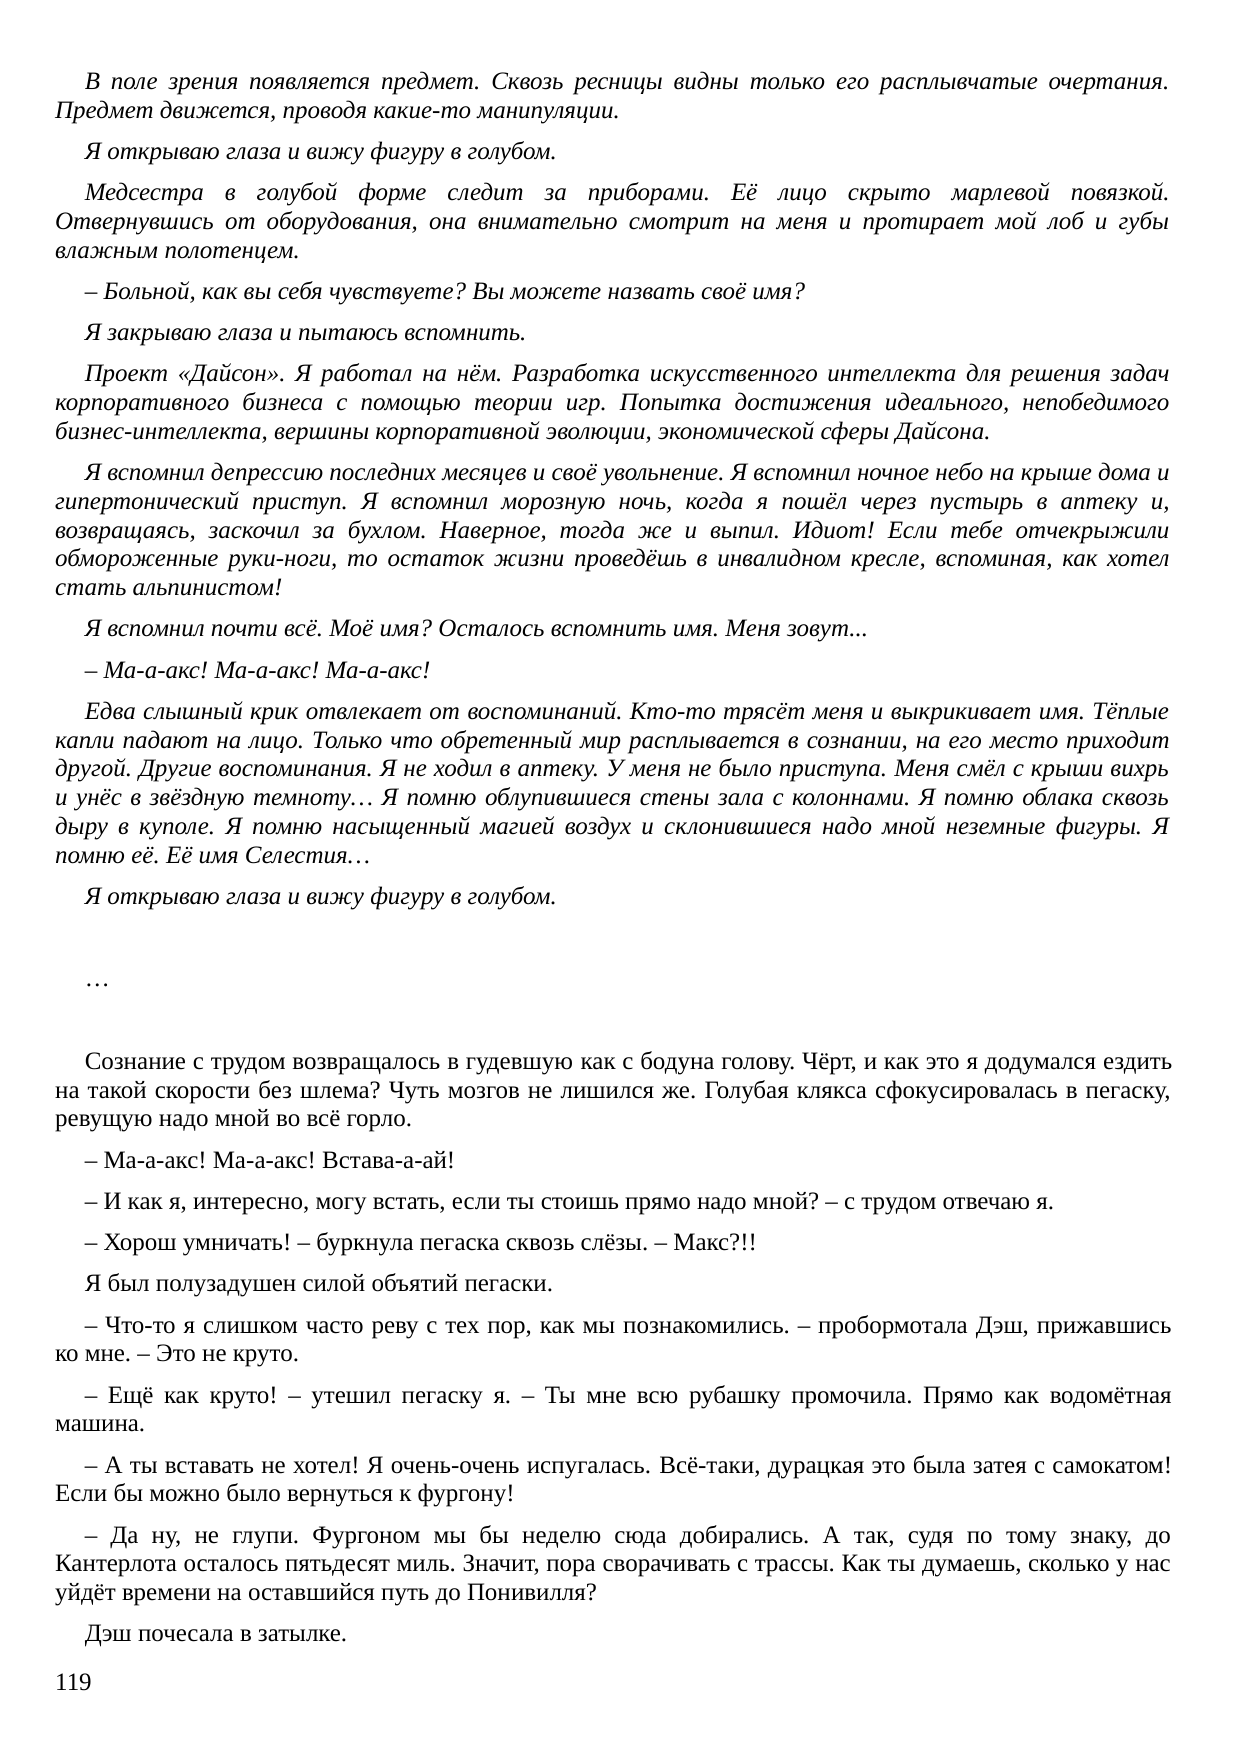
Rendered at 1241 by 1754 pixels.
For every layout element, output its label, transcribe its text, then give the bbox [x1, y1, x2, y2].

text Я закрываю глаза и пытаюсь вспомнить. [55, 317, 1173, 346]
text – Ма-а-акс! Ма-а-акс! Встава-а-ай! [55, 1145, 1173, 1173]
text – Хорош умничать! – буркнула пегаска сквозь слёзы. – Макс?!! [55, 1227, 1173, 1256]
text – Больной, как вы себя чувствуете? Вы можете назвать своё имя? [55, 276, 1173, 305]
text Я был полузадушен силой объятий пегаски. [55, 1268, 1173, 1297]
text Я открываю глаза и вижу фигуру в голубом. [55, 881, 1173, 910]
text – И как я, интересно, могу встать, если ты стоишь прямо надо мной? – с трудом отвечаю я. [55, 1186, 1173, 1215]
text Я вспомнил депрессию последних месяцев и своё увольнение. Я вспомнил ночное небо на крыше дома и гипертонический приступ. Я вспомнил морозную ночь, когда я пошёл через пустырь в аптеку и, возвращаясь, заскочил за бухлом. Наверное, тогда же и выпил. Идиот! Если тебе отчекрыжили обмороженные руки-ноги, то остаток жизни проведёшь в инвалидном кресле, вспоминая, как хотел стать альпинистом! [55, 457, 1173, 601]
text Я вспомнил почти всё. Моё имя? Осталось вспомнить имя. Меня зовут... [55, 613, 1173, 642]
text – Ещё как круто! – утешил пегаску я. – Ты мне всю рубашку промочила. Прямо как водомётная машина. [55, 1380, 1173, 1437]
text Едва слышный крик отвлекает от воспоминаний. Кто-то трясёт меня и выкрикивает имя. Тёплые капли падают на лицо. Только что обретенный мир расплывается в сознании, на его место приходит другой. Другие воспоминания. Я не ходил в аптеку. У меня не было приступа. Меня смёл с крыши вихрь и унёс в звёздную темноту… Я помню облупившиеся стены зала с колоннами. Я помню облака сквозь дыру в куполе. Я помню насыщенный магией воздух и склонившиеся надо мной неземные фигуры. Я помню её. Её имя Селестия… [55, 696, 1173, 868]
text … [55, 963, 1173, 992]
text Проект «Дайсон». Я работал на нём. Разработка искусственного интеллекта для решения задач корпоративного бизнеса с помощью теории игр. Попытка достижения идеального, непобедимого бизнес-интеллекта, вершины корпоративной эволюции, экономической сферы Дайсона. [55, 358, 1173, 445]
text Я открываю глаза и вижу фигуру в голубом. [55, 136, 1173, 165]
text – А ты вставать не хотел! Я очень-очень испугалась. Всё-таки, дурацкая это была затея с самокатом! Если бы можно было вернуться к фургону! [55, 1450, 1173, 1507]
text В поле зрения появляется предмет. Сквозь ресницы видны только его расплывчатые очертания. Предмет движется, проводя какие-то манипуляции. [55, 66, 1173, 123]
text Дэш почесала в затылке. [55, 1618, 1173, 1647]
text – Что-то я слишком часто реву с тех пор, как мы познакомились. – пробормотала Дэш, прижавшись ко мне. – Это не круто. [55, 1310, 1173, 1367]
text Сознание с трудом возвращалось в гудевшую как с бодуна голову. Чёрт, и как это я додумался ездить на такой скорости без шлема? Чуть мозгов не лишился же. Голубая клякса сфокусировалась в пегаску, ревущую надо мной во всё горло. [55, 1046, 1173, 1132]
text Медсестра в голубой форме следит за приборами. Её лицо скрыто марлевой повязкой. Отвернувшись от оборудования, она внимательно смотрит на меня и протирает мой лоб и губы влажным полотенцем. [55, 177, 1173, 263]
text – Да ну, не глупи. Фургоном мы бы неделю сюда добирались. А так, судя по тому знаку, до Кантерлота осталось пятьдесят миль. Значит, пора сворачивать с трассы. Как ты думаешь, сколько у нас уйдёт времени на оставшийся путь до Понивилля? [55, 1520, 1173, 1606]
text – Ма-а-акс! Ма-а-акс! Ма-а-акс! [55, 655, 1173, 683]
